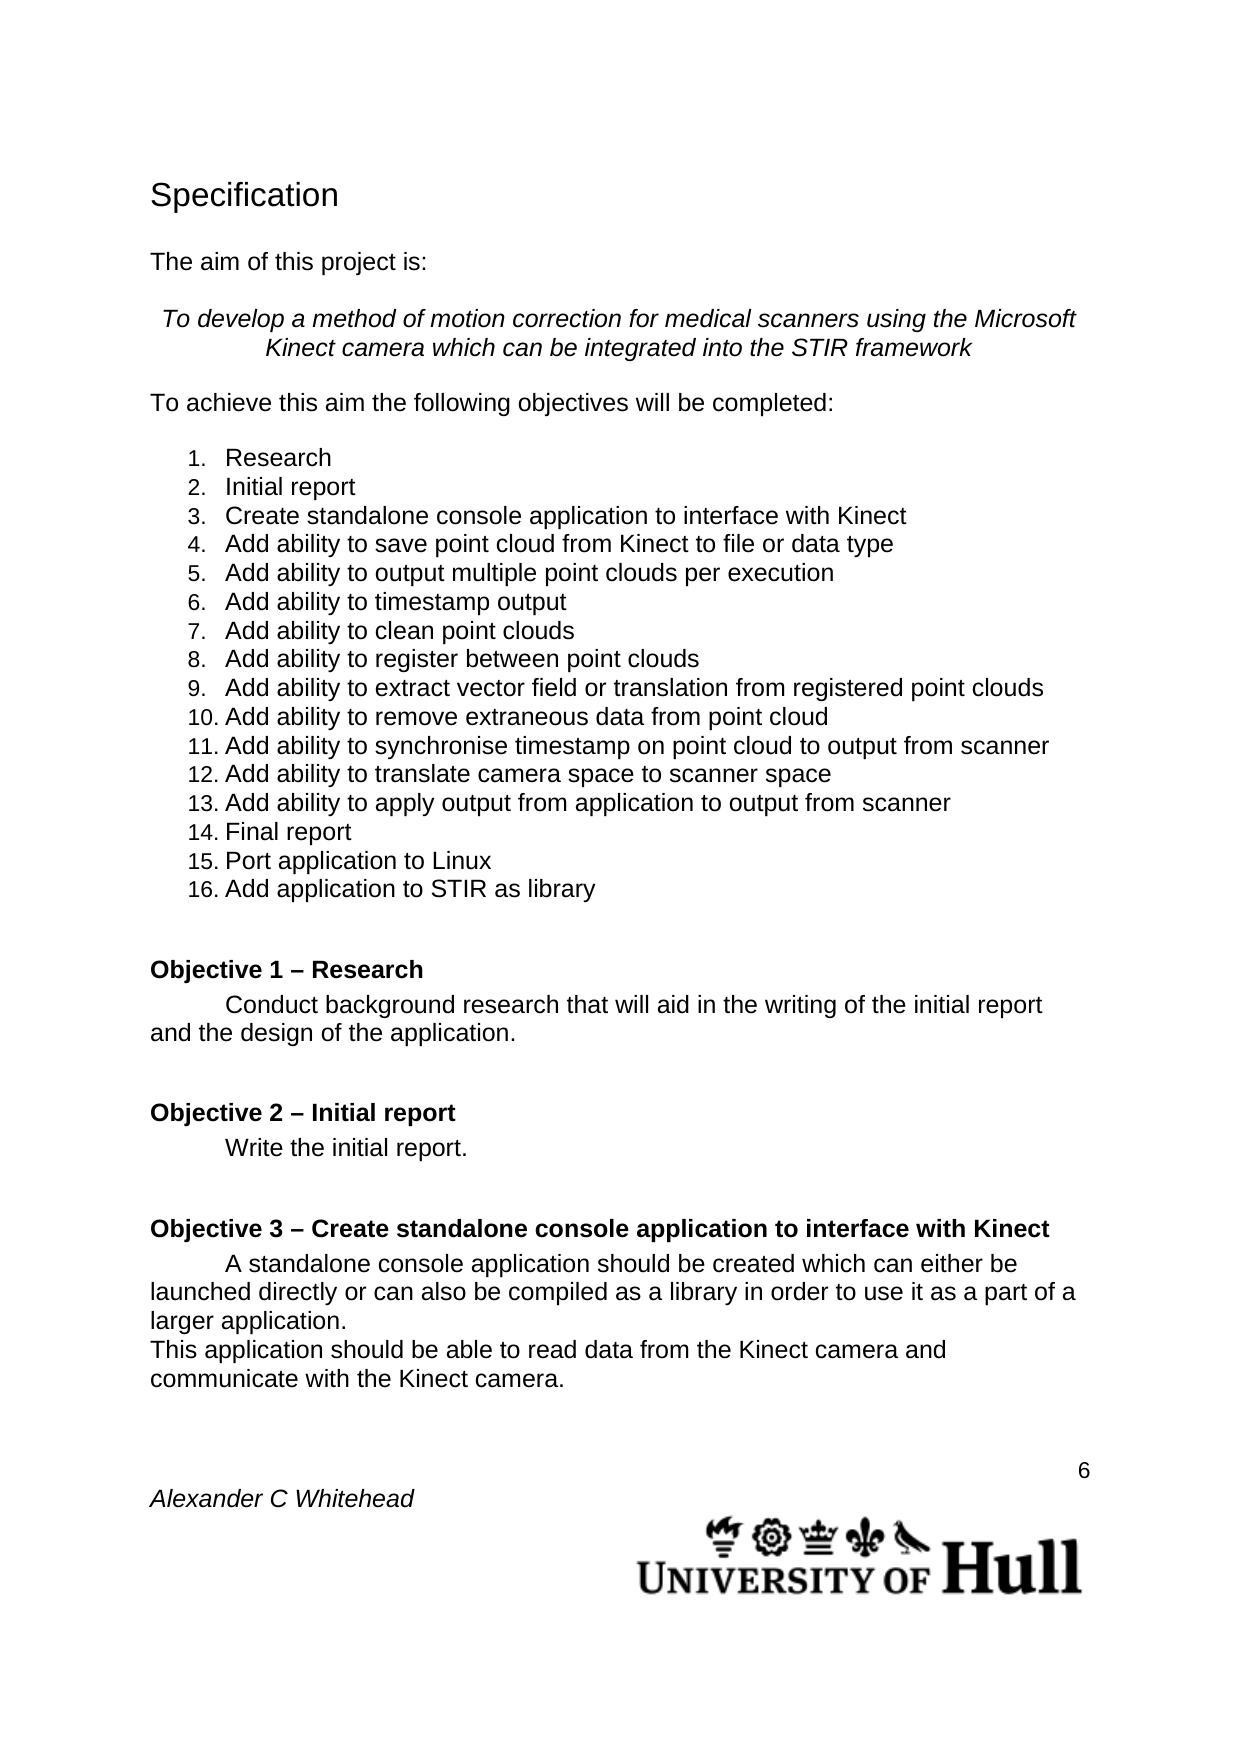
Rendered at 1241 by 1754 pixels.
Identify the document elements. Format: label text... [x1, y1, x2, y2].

list Add ability to translate camera space to scanner space [187, 759, 1090, 788]
text A standalone console application should be created which can either be launched directly or can also be compiled as a library in order to use it as a part of a larger application. [150, 1248, 1090, 1335]
subtitle Objective 3 – Create standalone console application to interface with Kinect [150, 1213, 1090, 1242]
list Initial report [187, 472, 1090, 501]
text To develop a method of motion correction for medical scanners using the Microsoft Kinect camera which can be integrated into the STIR framework [150, 304, 1090, 362]
list Add ability to save point cloud from Kinect to file or data type [187, 529, 1090, 558]
list Add ability to register between point clouds [187, 644, 1090, 673]
list Final report [187, 817, 1090, 846]
list Research [187, 443, 1090, 472]
list Create standalone console application to interface with Kinect [187, 501, 1090, 529]
list Add ability to clean point clouds [187, 616, 1090, 644]
list Add ability to extract vector field or translation from registered point clouds [187, 673, 1090, 702]
list Add ability to apply output from application to output from scanner [187, 788, 1090, 817]
list Port application to Linux [187, 846, 1090, 874]
subtitle Objective 2 – Initial report [150, 1098, 1090, 1127]
text The aim of this project is: [150, 247, 1090, 276]
list Add ability to timestamp output [187, 587, 1090, 616]
list Add application to STIR as library [187, 874, 1090, 903]
list Add ability to synchronise timestamp on point cloud to output from scanner [187, 731, 1090, 759]
text This application should be able to read data from the Kinect camera and communicate with the Kinect camera. [150, 1335, 1090, 1392]
text Conduct background research that will aid in the writing of the initial report and the design of the application. [150, 989, 1090, 1047]
list Add ability to output multiple point clouds per execution [187, 558, 1090, 587]
subtitle Objective 1 – Research [150, 954, 1090, 983]
text Write the initial report. [150, 1133, 1090, 1162]
text To achieve this aim the following objectives will be completed: [150, 388, 1090, 417]
list Add ability to remove extraneous data from point cloud [187, 702, 1090, 731]
subtitle Specification [150, 175, 1090, 213]
